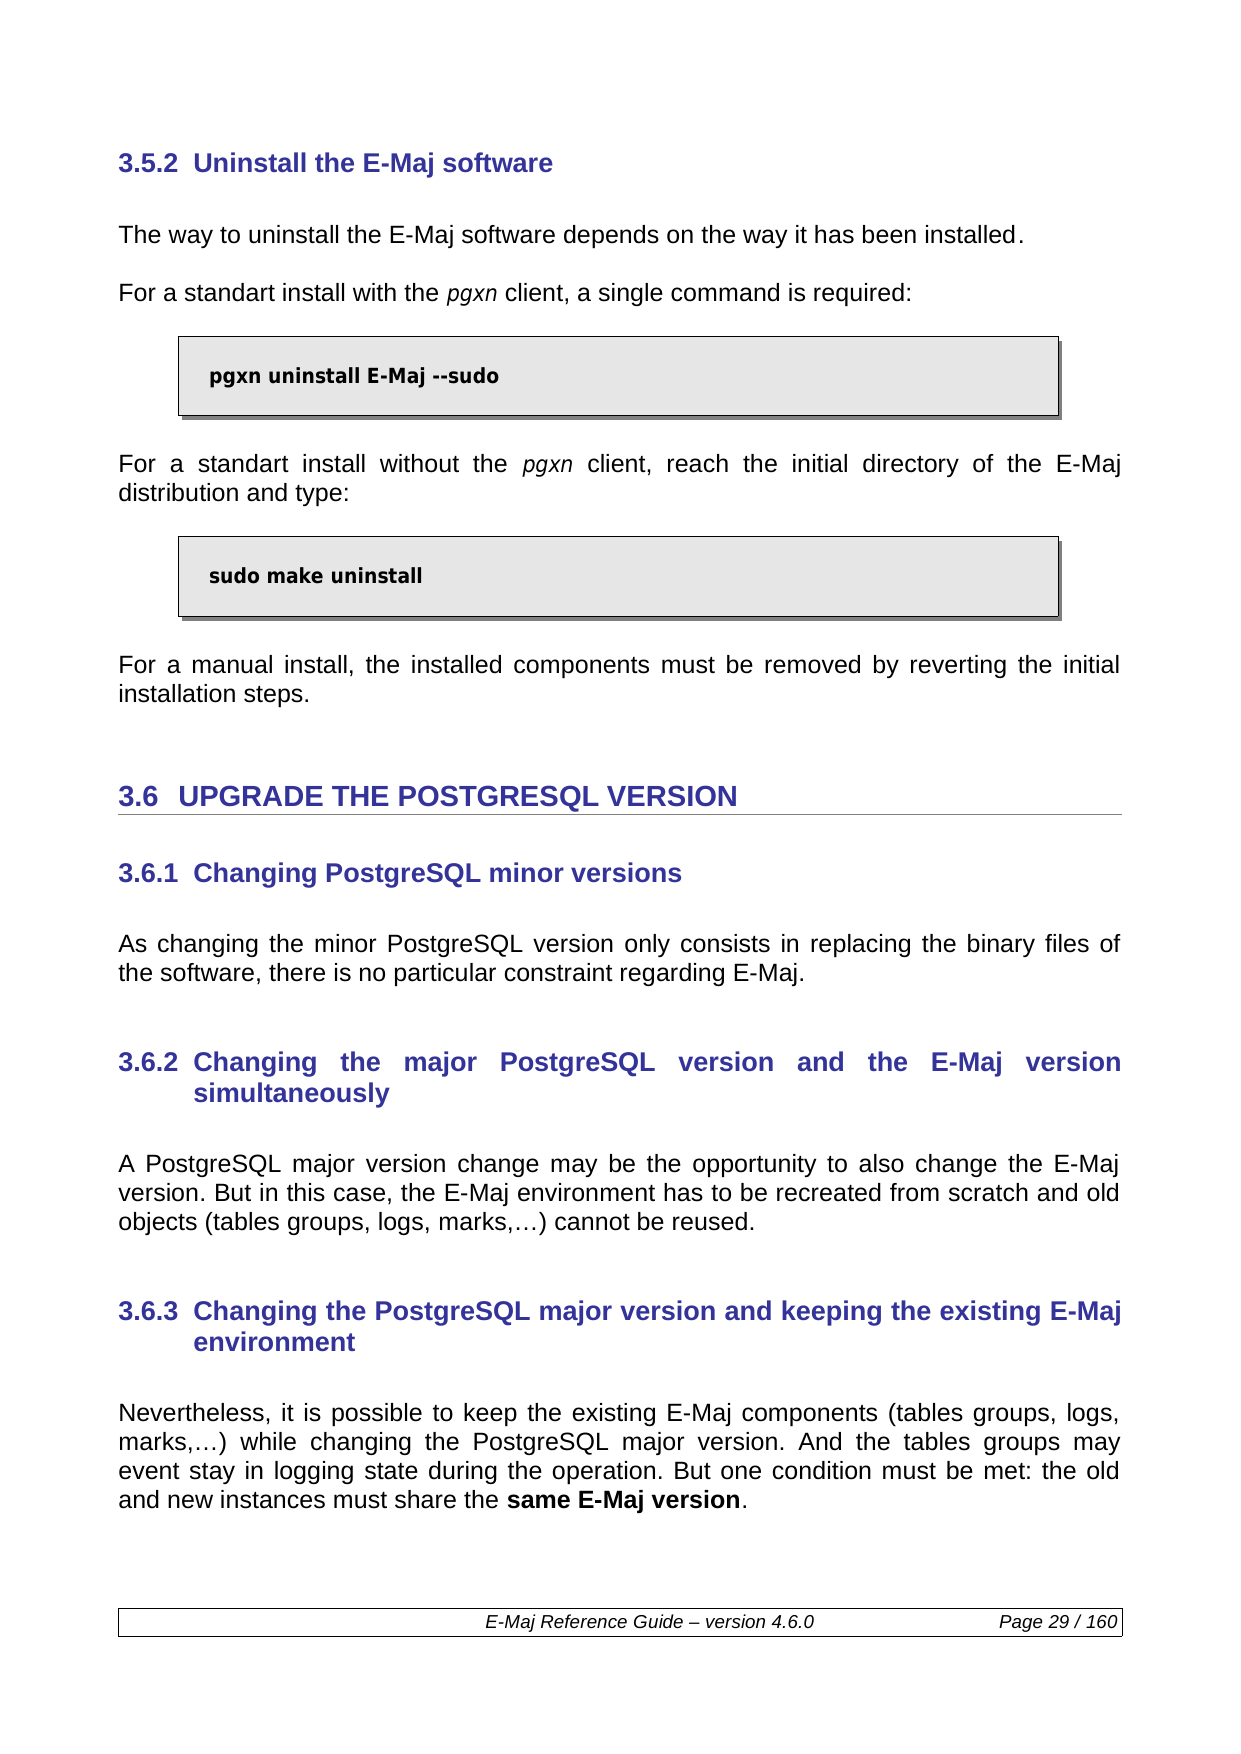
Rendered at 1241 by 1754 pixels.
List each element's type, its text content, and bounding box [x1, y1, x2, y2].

text For a manual install, the installed components must be removed by reverting the initial installation steps. [118, 650, 1122, 708]
text pgxn uninstall E-Maj --sudo [179, 361, 1058, 385]
subtitle Upgrade the PostgreSQL version [118, 778, 1122, 814]
text A PostgreSQL major version change may be the opportunity to also change the E-Maj version. But in this case, the E-Maj environment has to be recreated from scratch and old objects (tables groups, logs, marks,…) cannot be reused. [118, 1149, 1122, 1236]
subtitle Changing the PostgreSQL major version and keeping the existing E-Maj environment [118, 1294, 1122, 1357]
subtitle Changing PostgreSQL minor versions [118, 857, 1122, 888]
text As changing the minor PostgreSQL version only consists in replacing the binary files of the software, there is no particular constraint regarding E-Maj. [118, 929, 1122, 987]
text For a standart install with the pgxn client, a single command is required: [118, 278, 1122, 307]
text For a standart install without the pgxn client, reach the initial directory of the E-Maj distribution and type: [118, 449, 1122, 507]
subtitle Changing the major PostgreSQL version and the E-Maj version simultaneously [118, 1046, 1122, 1108]
text The way to uninstall the E-Maj software depends on the way it has been installed. [118, 220, 1122, 249]
text Nevertheless, it is possible to keep the existing E-Maj components (tables groups, logs, marks,…) while changing the PostgreSQL major version. And the tables groups may event stay in logging state during the operation. But one condition must be met: the old and new instances must share the same E-Maj version. [118, 1398, 1122, 1514]
text sudo make uninstall [179, 561, 1058, 585]
subtitle Uninstall the E-Maj software [118, 147, 1122, 178]
